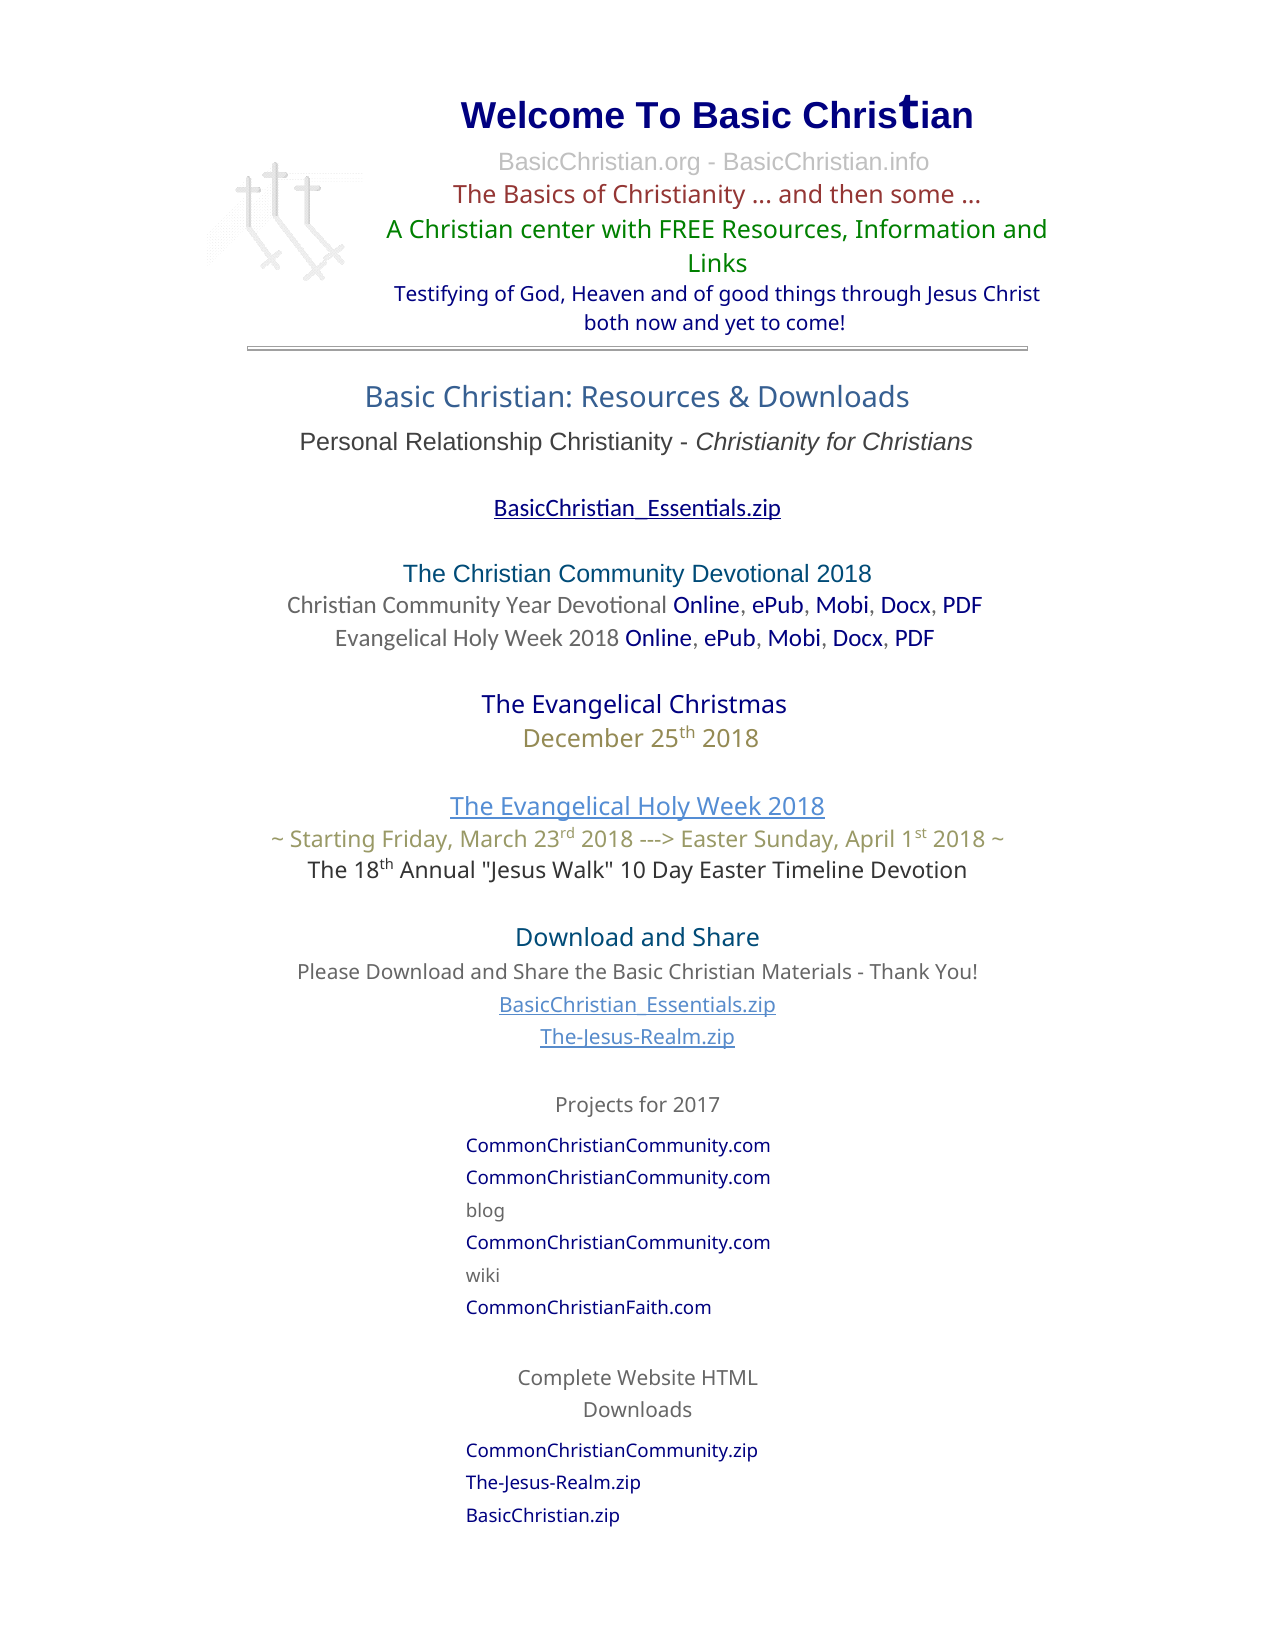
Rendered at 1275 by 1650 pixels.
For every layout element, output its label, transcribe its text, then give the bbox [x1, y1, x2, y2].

text Personal Relationship Christianity - Christianity for Christians [75, 427, 1200, 456]
text BasicChristian_Essentials.zip [75, 490, 1200, 555]
table_cell CommonChristianCommunity.zip The-Jesus-Realm.zip BasicChristian.zip [463, 1427, 813, 1531]
table_header [206, 75, 366, 336]
text The Christian Community Devotional 2018 [75, 555, 1200, 587]
text Christian Community Year Devotional Online, ePub, Mobi, Docx, PDF Evangelical Holy Week 2018 Online, ePub, Mobi, Docx, PDF [75, 587, 1200, 652]
subtitle Basic Christian: Resources & Downloads [75, 371, 1200, 417]
table_header Projects for 2017 [463, 1083, 813, 1122]
table_cell Complete Website HTML Downloads [463, 1323, 813, 1427]
table_cell The Evangelical Holy Week 2018 ~ Starting Friday, March 23rd 2018 ---> Easter Sunday, April 1st 2018 ~ The 18th Annual "Jesus Walk" 10 Day Easter Timeline Devotion Download and Share Please Download and Share the Basic Christian Materials - Thank You! BasicChristian_Essentials.zip The-Jesus-Realm.zip [85, 755, 1190, 1531]
table_header [77, 652, 1198, 1531]
table_header The Evangelical Christmas December 25th 2018 [85, 652, 1190, 754]
table_header Welcome To Basic Christian BasicChristian.org - BasicChristian.info The Basics of Christianity ... and then some ... A Christian center with FREE Resources, Information and Links Testifying of God, Heaven and of good things through Jesus Christ both now and yet to come! [366, 75, 1069, 336]
table_cell CommonChristianCommunity.com CommonChristianCommunity.com blog CommonChristianCommunity.com wiki CommonChristianFaith.com [463, 1122, 813, 1323]
